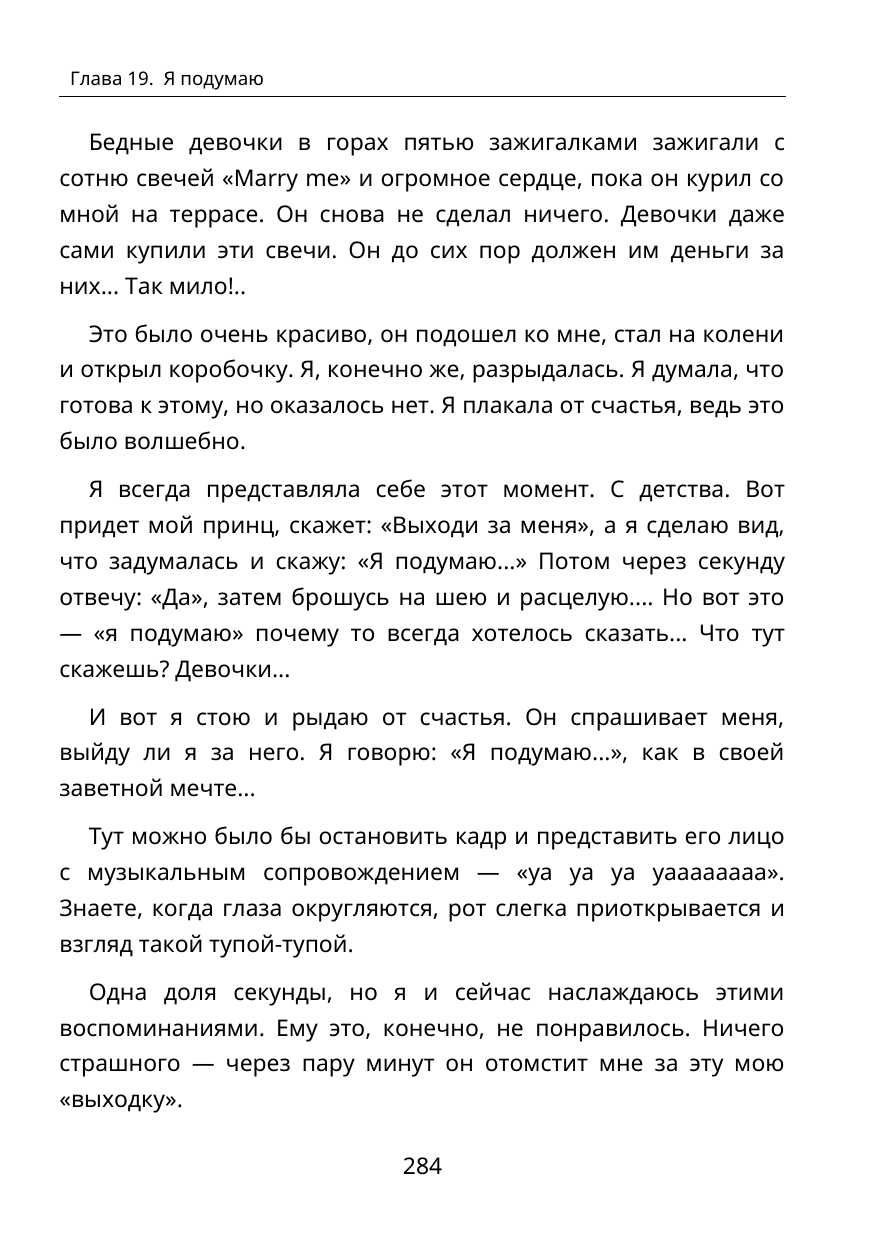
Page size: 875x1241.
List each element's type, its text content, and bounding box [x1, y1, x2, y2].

text Я всегда представляла себе этот момент. С детства. Вот придет мой принц, скажет: «Выходи за меня», а я сделаю вид, что задумалась и скажу: «Я подумаю...» Потом через секунду отвечу: «Да», затем брошусь на шею и расцелую.... Но вот это — «я подумаю» почему то всегда хотелось сказать... Что тут скажешь? Девочки... [59, 473, 786, 684]
text Тут можно было бы остановить кадр и представить его лицо с музыкальным сопровождением — «уа уа уа уаааааааа». Знаете, когда глаза округляются, рот слегка приоткрывается и взгляд такой тупой-тупой. [59, 820, 786, 959]
text И вот я стою и рыдаю от счастья. Он спрашивает меня, выйду ли я за него. Я говорю: «Я подумаю...», как в своей заветной мечте... [59, 700, 786, 803]
text Бедные девочки в горах пятью зажигалками зажигали с сотню свечей «Marry me» и огромное сердце, пока он курил со мной на террасе. Он снова не сделал ничего. Девочки даже сами купили эти свечи. Он до сих пор должен им деньги за них... Так мило!.. [59, 126, 786, 301]
text Одна доля секунды, но я и сейчас наслаждаюсь этими воспоминаниями. Ему это, конечно, не понравилось. Ничего страшного — через пару минут он отомстит мне за эту мою «выходку». [59, 976, 786, 1114]
text Это было очень красиво, он подошел ко мне, стал на колени и открыл коробочку. Я, конечно же, разрыдалась. Я думала, что готова к этому, но оказалось нет. Я плакала от счастья, ведь это было волшебно. [59, 317, 786, 457]
